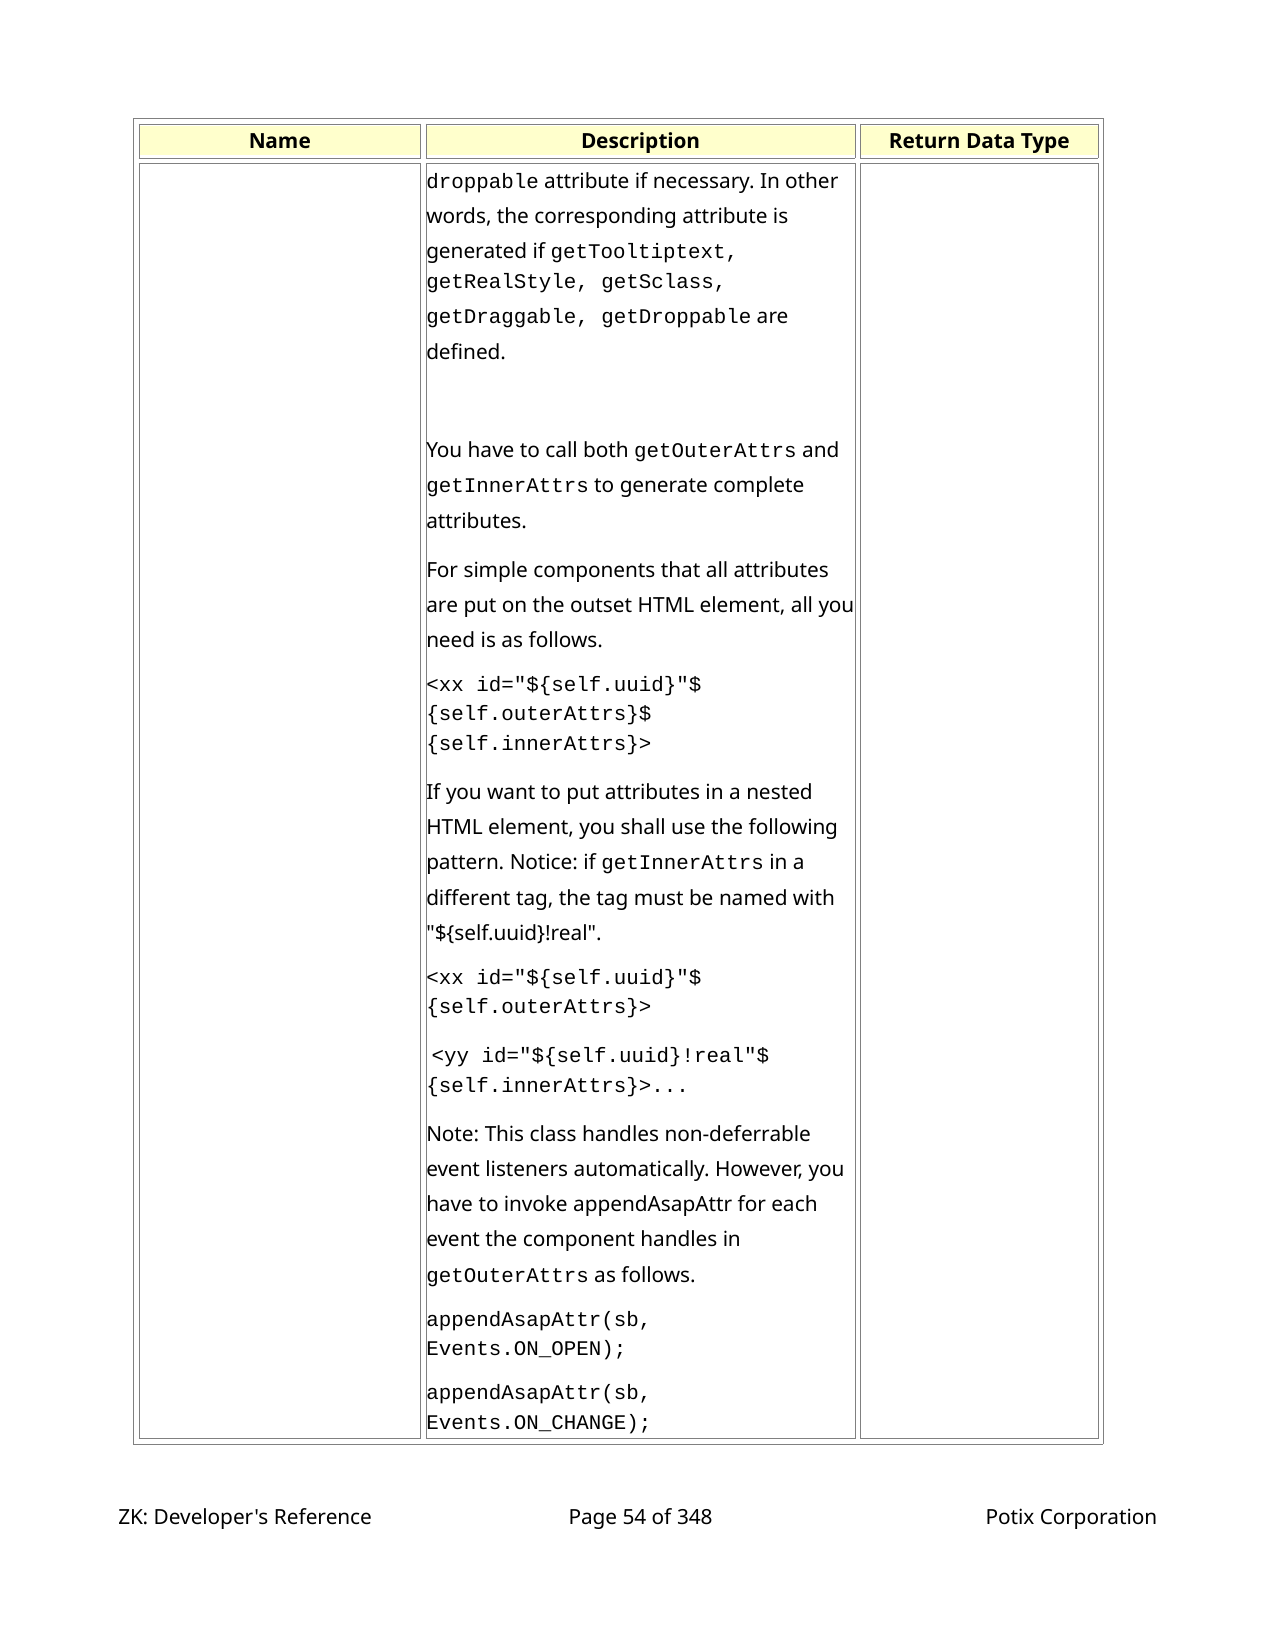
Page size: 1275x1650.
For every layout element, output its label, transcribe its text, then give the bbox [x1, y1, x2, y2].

table_header Name [136, 119, 423, 158]
table_header Return Data Type [858, 119, 1101, 158]
table_cell droppable attribute if necessary. In other words, the corresponding attribute is generated if getTooltiptext, getRealStyle, getSclass, getDraggable, getDroppable are defined. You have to call both getOuterAttrs and getInnerAttrs to generate complete attributes. For simple components that all attributes are put on the outset HTML element, all you need is as follows. <xx id="${self.uuid}"${self.outerAttrs}${self.innerAttrs}> If you want to put attributes in a nested HTML element, you shall use the following pattern. Notice: if getInnerAttrs in a different tag, the tag must be named with "${self.uuid}!real". <xx id="${self.uuid}"${self.outerAttrs}> <yy id="${self.uuid}!real"${self.innerAttrs}>... Note: This class handles non-deferrable event listeners automatically. However, you have to invoke appendAsapAttr for each event the component handles in getOuterAttrs as follows. appendAsapAttr(sb, Events.ON_OPEN); appendAsapAttr(sb, Events.ON_CHANGE); [423, 158, 858, 1438]
table_header Description [423, 119, 858, 158]
table_cell [858, 158, 1101, 1438]
table_cell [136, 158, 423, 1438]
